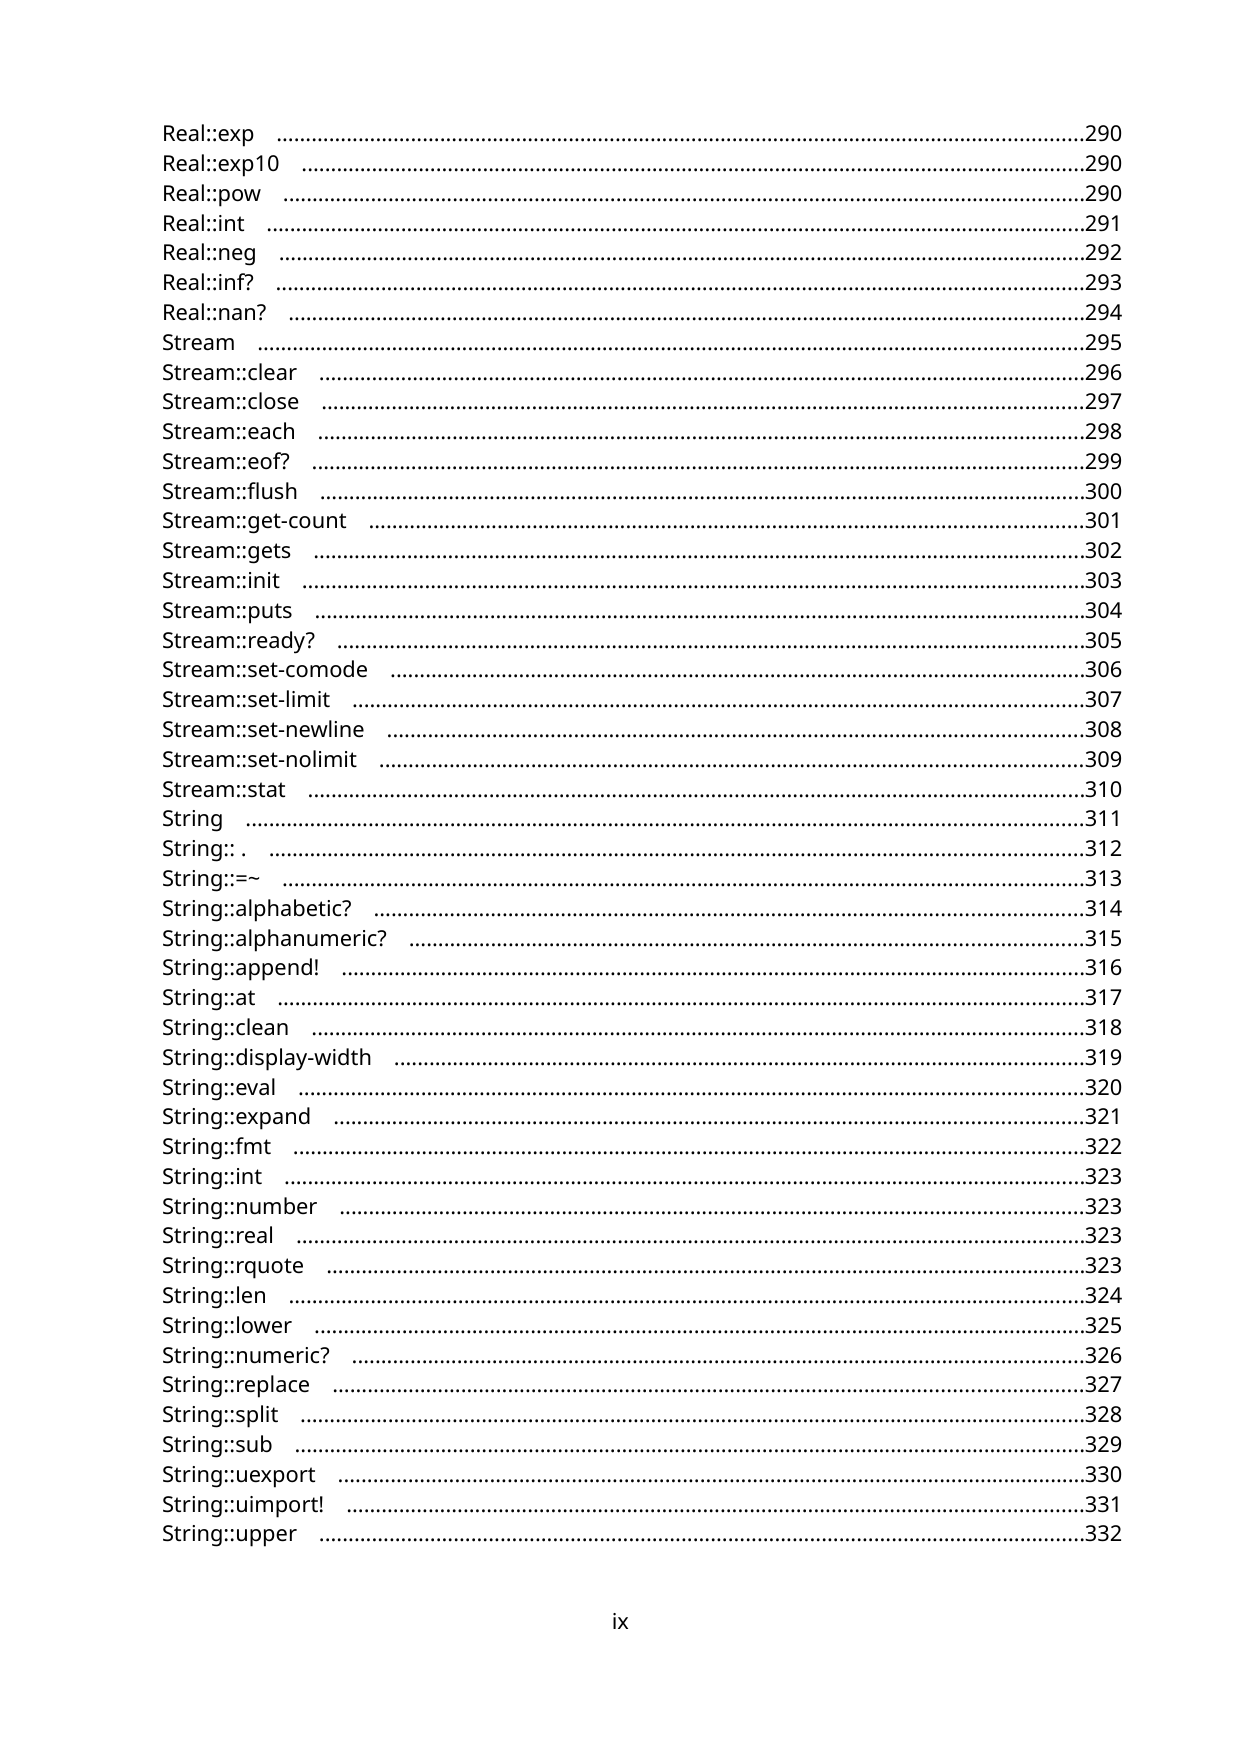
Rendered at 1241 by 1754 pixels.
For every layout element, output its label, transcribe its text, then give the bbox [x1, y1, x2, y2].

text Real::neg 292 [162, 237, 1122, 267]
text String::len 324 [162, 1280, 1122, 1310]
text Stream::get-count 301 [162, 505, 1122, 535]
text String 311 [162, 803, 1122, 833]
text String::rquote 323 [162, 1250, 1122, 1280]
text Stream::puts 304 [162, 595, 1122, 624]
text String::real 323 [162, 1220, 1122, 1250]
text String::at 317 [162, 982, 1122, 1012]
text Stream::close 297 [162, 386, 1122, 416]
text String::alphabetic? 314 [162, 893, 1122, 922]
text String::upper 332 [162, 1518, 1122, 1548]
text Stream::set-comode 306 [162, 654, 1122, 684]
text String::split 328 [162, 1399, 1122, 1429]
text Stream::set-limit 307 [162, 684, 1122, 714]
text String::int 323 [162, 1161, 1122, 1191]
text String:: . 312 [162, 833, 1122, 863]
text Stream::stat 310 [162, 773, 1122, 803]
text Real::exp 290 [162, 118, 1122, 148]
text String::alphanumeric? 315 [162, 922, 1122, 952]
text Stream::set-newline 308 [162, 714, 1122, 744]
text String::expand 321 [162, 1101, 1122, 1131]
text String::append! 316 [162, 952, 1122, 982]
text String::sub 329 [162, 1429, 1122, 1459]
text Stream::set-nolimit 309 [162, 744, 1122, 773]
text Real::nan? 294 [162, 297, 1122, 327]
text Stream::clear 296 [162, 356, 1122, 386]
text Stream::flush 300 [162, 476, 1122, 505]
text String::=~ 313 [162, 863, 1122, 893]
text String::number 323 [162, 1191, 1122, 1220]
text Stream::eof? 299 [162, 446, 1122, 476]
text Stream::each 298 [162, 416, 1122, 446]
text String::lower 325 [162, 1310, 1122, 1339]
text String::clean 318 [162, 1012, 1122, 1042]
text Stream::ready? 305 [162, 624, 1122, 654]
text String::uimport! 331 [162, 1488, 1122, 1518]
text Real::exp10 290 [162, 148, 1122, 178]
text String::uexport 330 [162, 1459, 1122, 1488]
text String::eval 320 [162, 1071, 1122, 1101]
text Real::int 291 [162, 207, 1122, 237]
text String::numeric? 326 [162, 1339, 1122, 1369]
text Stream::gets 302 [162, 535, 1122, 565]
text String::display-width 319 [162, 1042, 1122, 1071]
text Stream::init 303 [162, 565, 1122, 595]
text Real::inf? 293 [162, 267, 1122, 297]
text Stream 295 [162, 327, 1122, 356]
text String::replace 327 [162, 1369, 1122, 1399]
text String::fmt 322 [162, 1131, 1122, 1161]
text Real::pow 290 [162, 178, 1122, 207]
